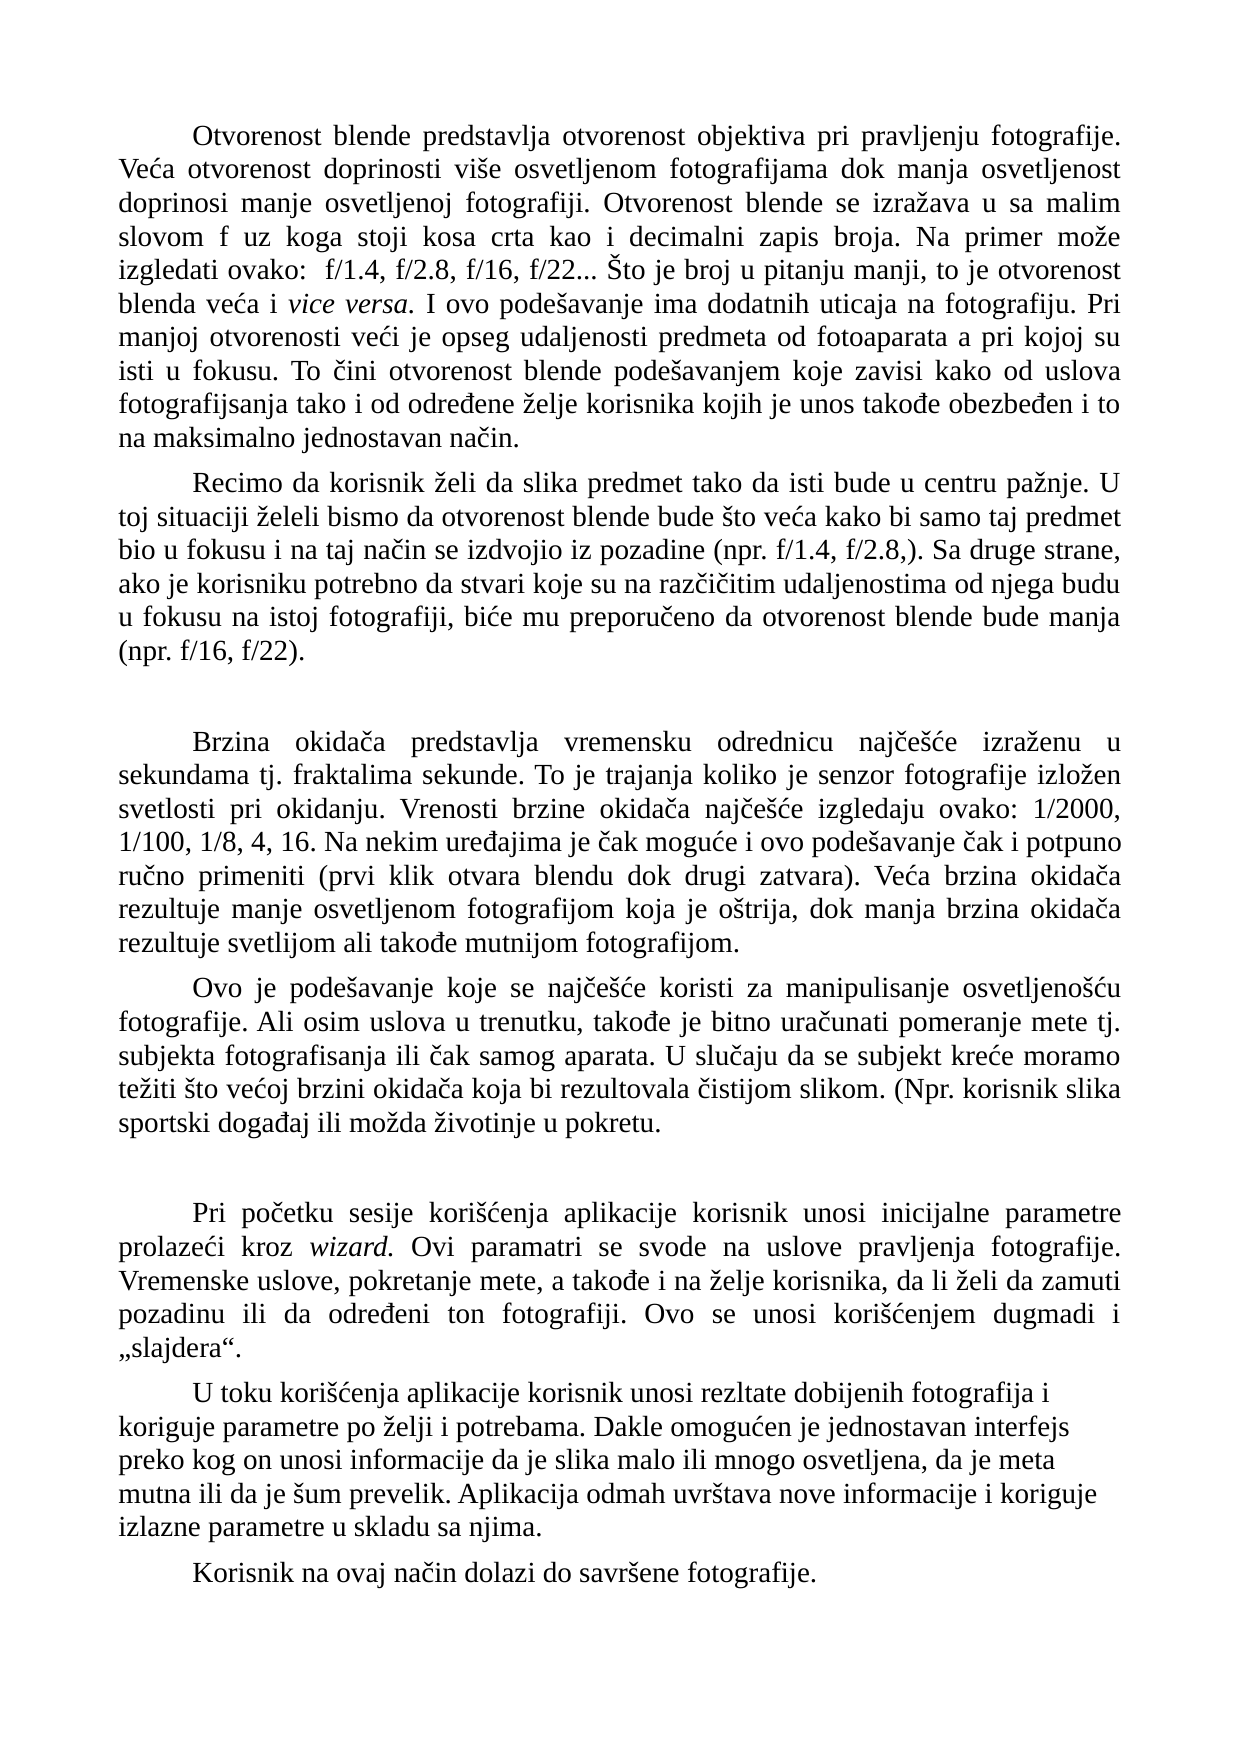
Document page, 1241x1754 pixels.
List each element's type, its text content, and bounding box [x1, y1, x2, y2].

text U toku korišćenja aplikacije korisnik unosi rezltate dobijenih fotografija i koriguje parametre po želji i potrebama. Dakle omogućen je jednostavan interfejs preko kog on unosi informacije da je slika malo ili mnogo osvetljena, da je meta mutna ili da je šum prevelik. Aplikacija odmah uvrštava nove informacije i koriguje izlazne parametre u skladu sa njima. [118, 1375, 1122, 1543]
text Brzina okidača predstavlja vremensku odrednicu najčešće izraženu u sekundama tj. fraktalima sekunde. To je trajanja koliko je senzor fotografije izložen svetlosti pri okidanju. Vrenosti brzine okidača najčešće izgledaju ovako: 1/2000, 1/100, 1/8, 4, 16. Na nekim uređajima je čak moguće i ovo podešavanje čak i potpuno ručno primeniti (prvi klik otvara blendu dok drugi zatvara). Veća brzina okidača rezultuje manje osvetljenom fotografijom koja je oštrija, dok manja brzina okidača rezultuje svetlijom ali takođe mutnijom fotografijom. [118, 724, 1122, 959]
text Korisnik na ovaj način dolazi do savršene fotografije. [118, 1555, 1122, 1588]
text Ovo je podešavanje koje se najčešće koristi za manipulisanje osvetljenošću fotografije. Ali osim uslova u trenutku, takođe je bitno uračunati pomeranje mete tj. subjekta fotografisanja ili čak samog aparata. U slučaju da se subjekt kreće moramo težiti što većoj brzini okidača koja bi rezultovala čistijom slikom. (Npr. korisnik slika sportski događaj ili možda životinje u pokretu. [118, 971, 1122, 1138]
text Otvorenost blende predstavlja otvorenost objektiva pri pravljenju fotografije. Veća otvorenost doprinosti više osvetljenom fotografijama dok manja osvetljenost doprinosi manje osvetljenoj fotografiji. Otvorenost blende se izražava u sa malim slovom f uz koga stoji kosa crta kao i decimalni zapis broja. Na primer može izgledati ovako: f/1.4, f/2.8, f/16, f/22... Što je broj u pitanju manji, to je otvorenost blenda veća i vice versa. I ovo podešavanje ima dodatnih uticaja na fotografiju. Pri manjoj otvorenosti veći je opseg udaljenosti predmeta od fotoaparata a pri kojoj su isti u fokusu. To čini otvorenost blende podešavanjem koje zavisi kako od uslova fotografijsanja tako i od određene želje korisnika kojih je unos takođe obezbeđen i to na maksimalno jednostavan način. [118, 118, 1122, 453]
text Pri početku sesije korišćenja aplikacije korisnik unosi inicijalne parametre prolazeći kroz wizard. Ovi paramatri se svode na uslove pravljenja fotografije. Vremenske uslove, pokretanje mete, a takođe i na želje korisnika, da li želi da zamuti pozadinu ili da određeni ton fotografiji. Ovo se unosi korišćenjem dugmadi i „slajdera“. [118, 1196, 1122, 1363]
text Recimo da korisnik želi da slika predmet tako da isti bude u centru pažnje. U toj situaciji želeli bismo da otvorenost blende bude što veća kako bi samo taj predmet bio u fokusu i na taj način se izdvojio iz pozadine (npr. f/1.4, f/2.8,). Sa druge strane, ako je korisniku potrebno da stvari koje su na razčičitim udaljenostima od njega budu u fokusu na istoj fotografiji, biće mu preporučeno da otvorenost blende bude manja (npr. f/16, f/22). [118, 465, 1122, 667]
